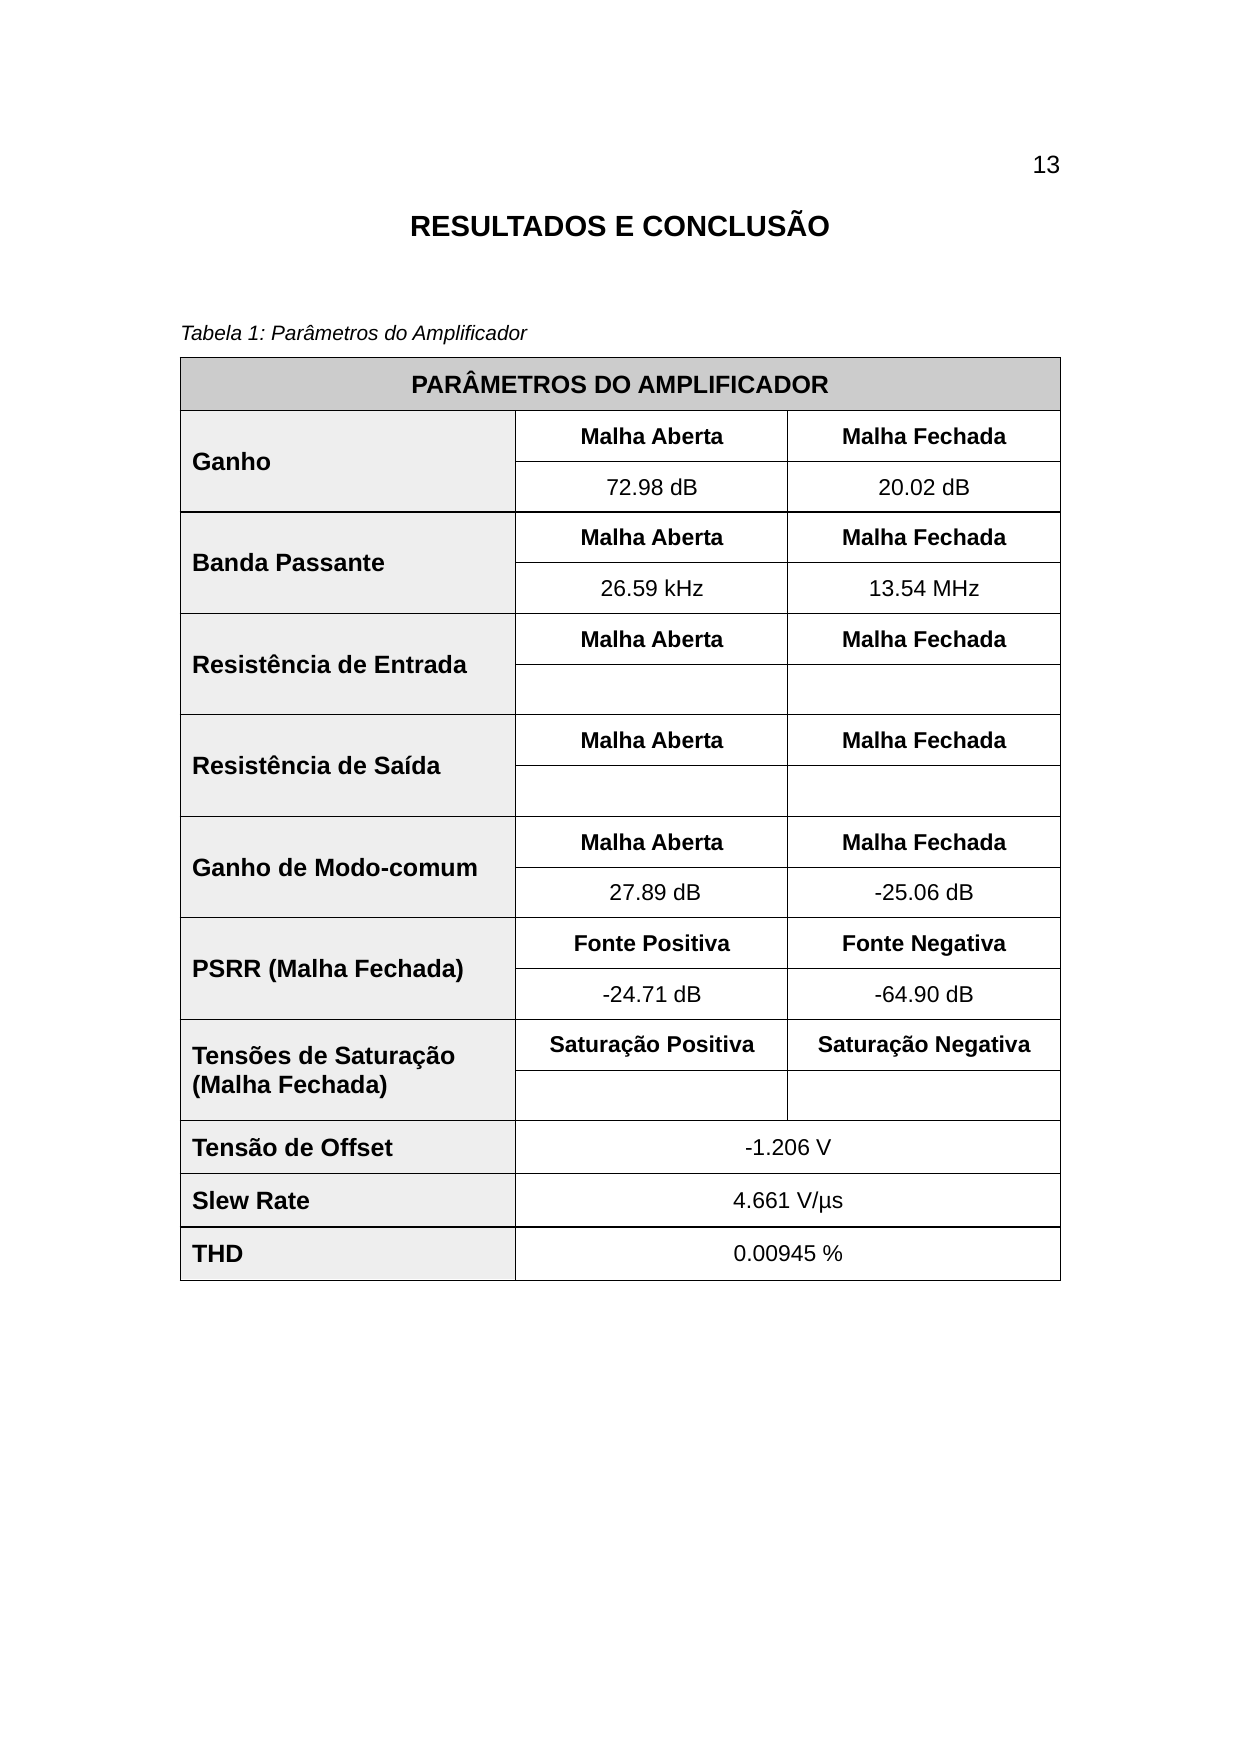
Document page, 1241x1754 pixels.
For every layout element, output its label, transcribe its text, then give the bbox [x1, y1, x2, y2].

table_cell -24.71 dB [516, 969, 787, 1019]
table_cell Malha Fechada [788, 411, 1060, 461]
table_cell Ganho de Modo-comum [181, 817, 515, 917]
table_cell Ganho [181, 411, 515, 511]
table_cell Banda Passante [181, 513, 515, 613]
table_header PARÂMETROS DO AMPLIFICADOR [181, 358, 1060, 410]
table_cell Malha Fechada [788, 513, 1060, 562]
table_cell Tensão de Offset [181, 1121, 515, 1173]
table_cell Tensões de Saturação (Malha Fechada) [181, 1020, 515, 1120]
table_cell [788, 1071, 1060, 1120]
table_cell Resistência de Entrada [181, 614, 515, 714]
table_cell Malha Aberta [516, 715, 787, 765]
table_cell Malha Aberta [516, 817, 787, 867]
table_cell [516, 1071, 787, 1120]
table_cell [788, 665, 1060, 714]
table_cell Fonte Positiva [516, 918, 787, 968]
table_cell 26.59 kHz [516, 563, 787, 613]
table_cell 0.00945 % [516, 1228, 1060, 1279]
table_cell Slew Rate [181, 1174, 515, 1226]
table_cell Saturação Negativa [788, 1020, 1060, 1069]
table_cell Fonte Negativa [788, 918, 1060, 968]
table_cell Resistência de Saída [181, 715, 515, 816]
table_cell -64.90 dB [788, 969, 1060, 1019]
table_cell THD [181, 1228, 515, 1279]
subtitle RESULTADOS E CONCLUSÃO [180, 209, 1060, 242]
table_cell Malha Fechada [788, 715, 1060, 765]
table_cell [516, 766, 787, 816]
table_cell Malha Aberta [516, 614, 787, 664]
table_cell 27.89 dB [516, 868, 787, 917]
table_cell [788, 766, 1060, 816]
table_cell Malha Fechada [788, 817, 1060, 867]
table_cell 13.54 MHz [788, 563, 1060, 613]
table_cell [516, 665, 787, 714]
table_cell Saturação Positiva [516, 1020, 787, 1069]
table_cell -25.06 dB [788, 868, 1060, 917]
table_cell PSRR (Malha Fechada) [181, 918, 515, 1019]
table_cell 20.02 dB [788, 462, 1060, 511]
table_cell 4.661 V/µs [516, 1174, 1060, 1226]
table_cell 72.98 dB [516, 462, 787, 511]
table_cell Malha Aberta [516, 513, 787, 562]
text Tabela 1: Parâmetros do Amplificador [180, 320, 1060, 344]
table_cell -1.206 V [516, 1121, 1060, 1173]
table_cell Malha Fechada [788, 614, 1060, 664]
table_cell Malha Aberta [516, 411, 787, 461]
